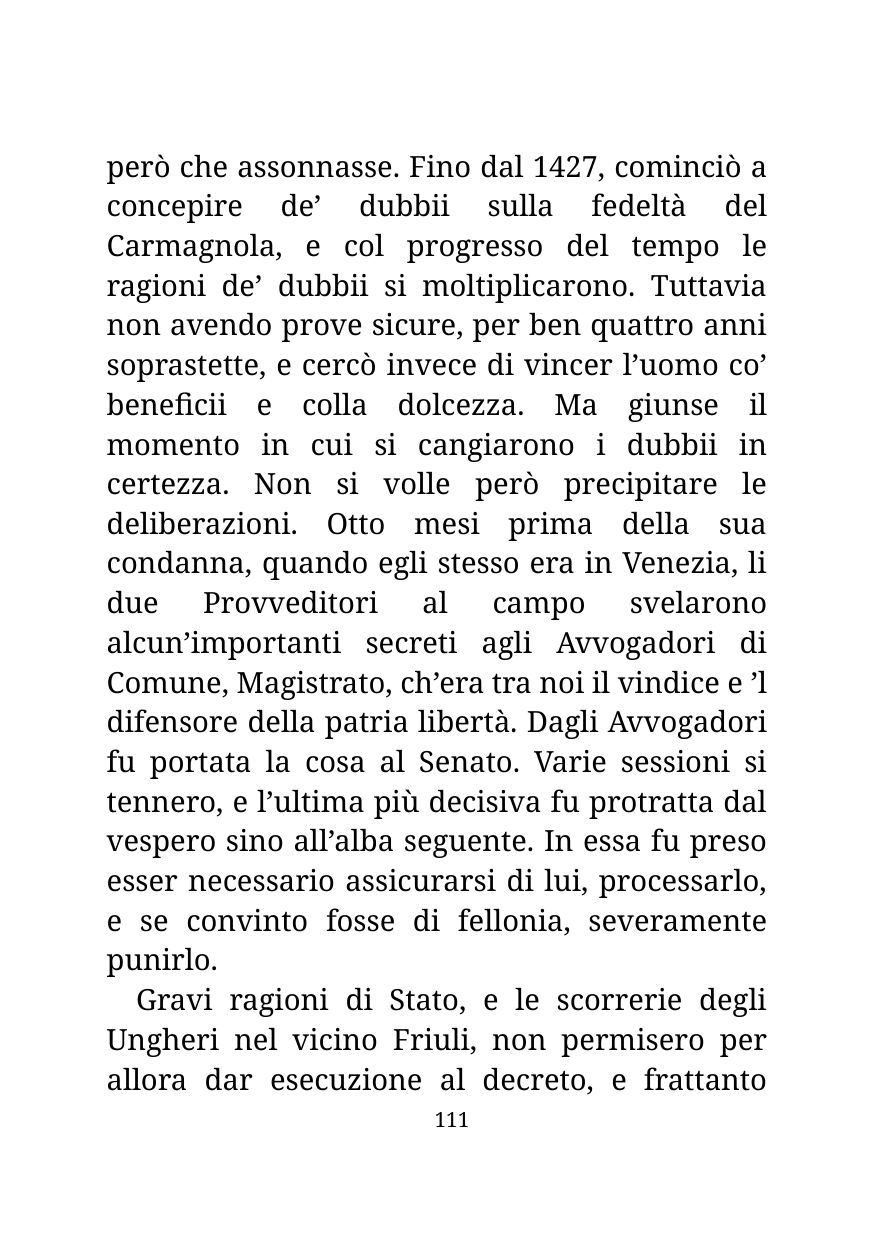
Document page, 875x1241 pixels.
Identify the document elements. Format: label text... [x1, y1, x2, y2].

text però che assonnasse. Fino dal 1427, cominciò a concepire de’ dubbii sulla fedeltà del Carmagnola, e col progresso del tempo le ragioni de’ dubbii si moltiplicarono. Tuttavia non avendo prove sicure, per ben quattro anni soprastette, e cercò invece di vincer l’uomo co’ beneficii e colla dolcezza. Ma giunse il momento in cui si cangiarono i dubbii in certezza. Non si volle però precipitare le deliberazioni. Otto mesi prima della sua condanna, quando egli stesso era in Venezia, li due Provveditori al campo svelarono alcun’importanti secreti agli Avvogadori di Comune, Magistrato, ch’era tra noi il vindice e ’l difensore della patria libertà. Dagli Avvogadori fu portata la cosa al Senato. Varie sessioni si tennero, e l’ultima più decisiva fu protratta dal vespero sino all’alba seguente. In essa fu preso esser necessario assicurarsi di lui, processarlo, e se convinto fosse di fellonia, severamente punirlo. [106, 146, 768, 979]
text Gravi ragioni di Stato, e le scorrerie degli Ungheri nel vicino Friuli, non permisero per allora dar esecuzione al decreto, e frattanto [106, 979, 768, 1098]
